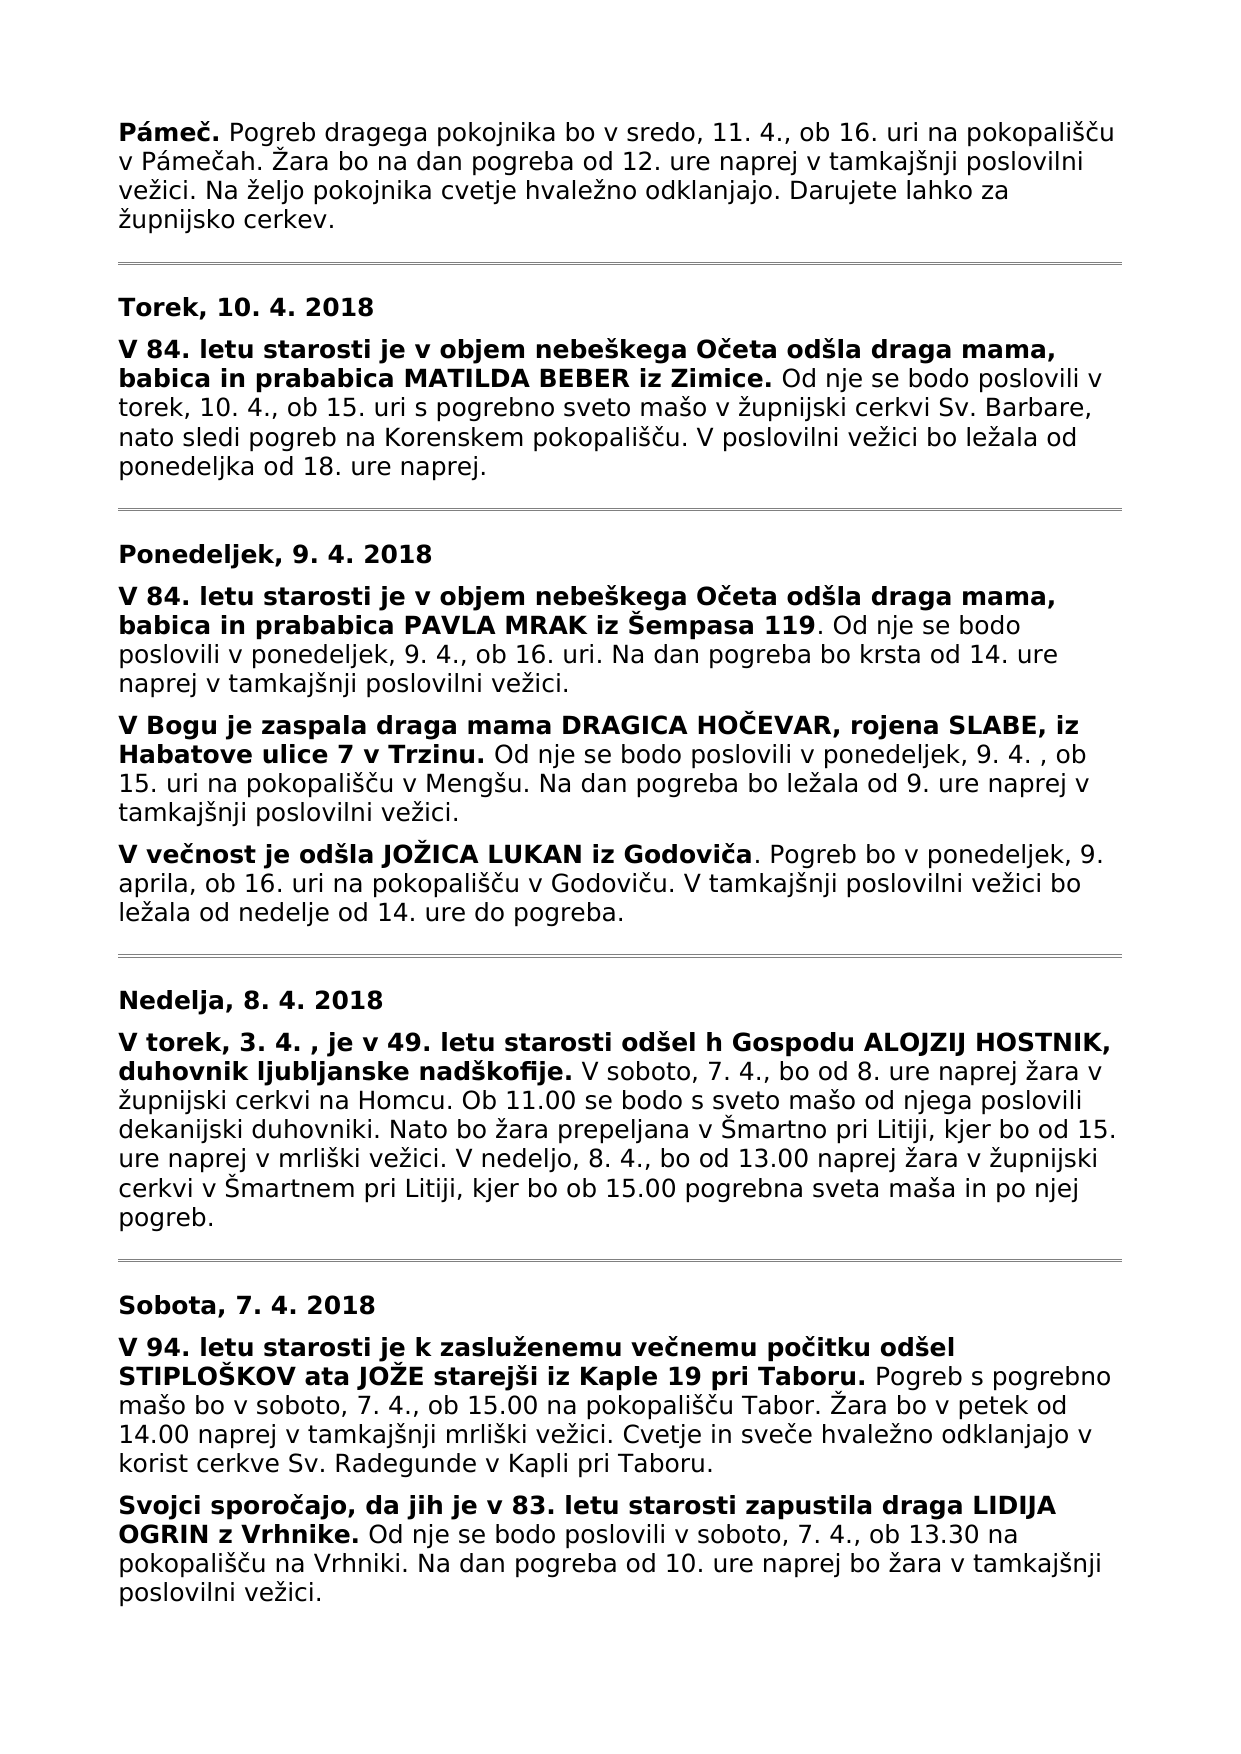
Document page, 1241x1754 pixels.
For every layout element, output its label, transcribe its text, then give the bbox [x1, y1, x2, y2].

text Ponedeljek, 9. 4. 2018 [118, 540, 1122, 569]
text V Bogu je zaspala draga mama DRAGICA HOČEVAR, rojena SLABE, iz Habatove ulice 7 v Trzinu. Od nje se bodo poslovili v ponedeljek, 9. 4. , ob 15. uri na pokopališču v Mengšu. Na dan pogreba bo ležala od 9. ure naprej v tamkajšnji poslovilni vežici. [118, 711, 1122, 827]
text V torek, 3. 4. , je v 49. letu starosti odšel h Gospodu ALOJZIJ HOSTNIK, duhovnik ljubljanske nadškofije. V soboto, 7. 4., bo od 8. ure naprej žara v župnijski cerkvi na Homcu. Ob 11.00 se bodo s sveto mašo od njega poslovili dekanijski duhovniki. Nato bo žara prepeljana v Šmartno pri Litiji, kjer bo od 15. ure naprej v mrliški vežici. V nedeljo, 8. 4., bo od 13.00 naprej žara v župnijski cerkvi v Šmartnem pri Litiji, kjer bo ob 15.00 pogrebna sveta maša in po njej pogreb. [118, 1028, 1122, 1232]
text Sobota, 7. 4. 2018 [118, 1291, 1122, 1320]
text Pámeč. Pogreb dragega pokojnika bo v sredo, 11. 4., ob 16. uri na pokopališču v Pámečah. Žara bo na dan pogreba od 12. ure naprej v tamkajšnji poslovilni vežici. Na željo pokojnika cvetje hvaležno odklanjajo. Darujete lahko za župnijsko cerkev. [118, 118, 1122, 235]
text V 84. letu starosti je v objem nebeškega Očeta odšla draga mama, babica in prababica PAVLA MRAK iz Šempasa 119. Od nje se bodo poslovili v ponedeljek, 9. 4., ob 16. uri. Na dan pogreba bo krsta od 14. ure naprej v tamkajšnji poslovilni vežici. [118, 582, 1122, 698]
text Svojci sporočajo, da jih je v 83. letu starosti zapustila draga LIDIJA OGRIN z Vrhnike. Od nje se bodo poslovili v soboto, 7. 4., ob 13.30 na pokopališču na Vrhniki. Na dan pogreba od 10. ure naprej bo žara v tamkajšnji poslovilni vežici. [118, 1491, 1122, 1608]
text V 84. letu starosti je v objem nebeškega Očeta odšla draga mama, babica in prababica MATILDA BEBER iz Zimice. Od nje se bodo poslovili v torek, 10. 4., ob 15. uri s pogrebno sveto mašo v župnijski cerkvi Sv. Barbare, nato sledi pogreb na Korenskem pokopališču. V poslovilni vežici bo ležala od ponedeljka od 18. ure naprej. [118, 335, 1122, 481]
text V večnost je odšla JOŽICA LUKAN iz Godoviča. Pogreb bo v ponedeljek, 9. aprila, ob 16. uri na pokopališču v Godoviču. V tamkajšnji poslovilni vežici bo ležala od nedelje od 14. ure do pogreba. [118, 840, 1122, 927]
text Torek, 10. 4. 2018 [118, 294, 1122, 323]
text V 94. letu starosti je k zasluženemu večnemu počitku odšel STIPLOŠKOV ata JOŽE starejši iz Kaple 19 pri Taboru. Pogreb s pogrebno mašo bo v soboto, 7. 4., ob 15.00 na pokopališču Tabor. Žara bo v petek od 14.00 naprej v tamkajšnji mrliški vežici. Cvetje in sveče hvaležno odklanjajo v korist cerkve Sv. Radegunde v Kapli pri Taboru. [118, 1333, 1122, 1478]
text Nedelja, 8. 4. 2018 [118, 986, 1122, 1016]
